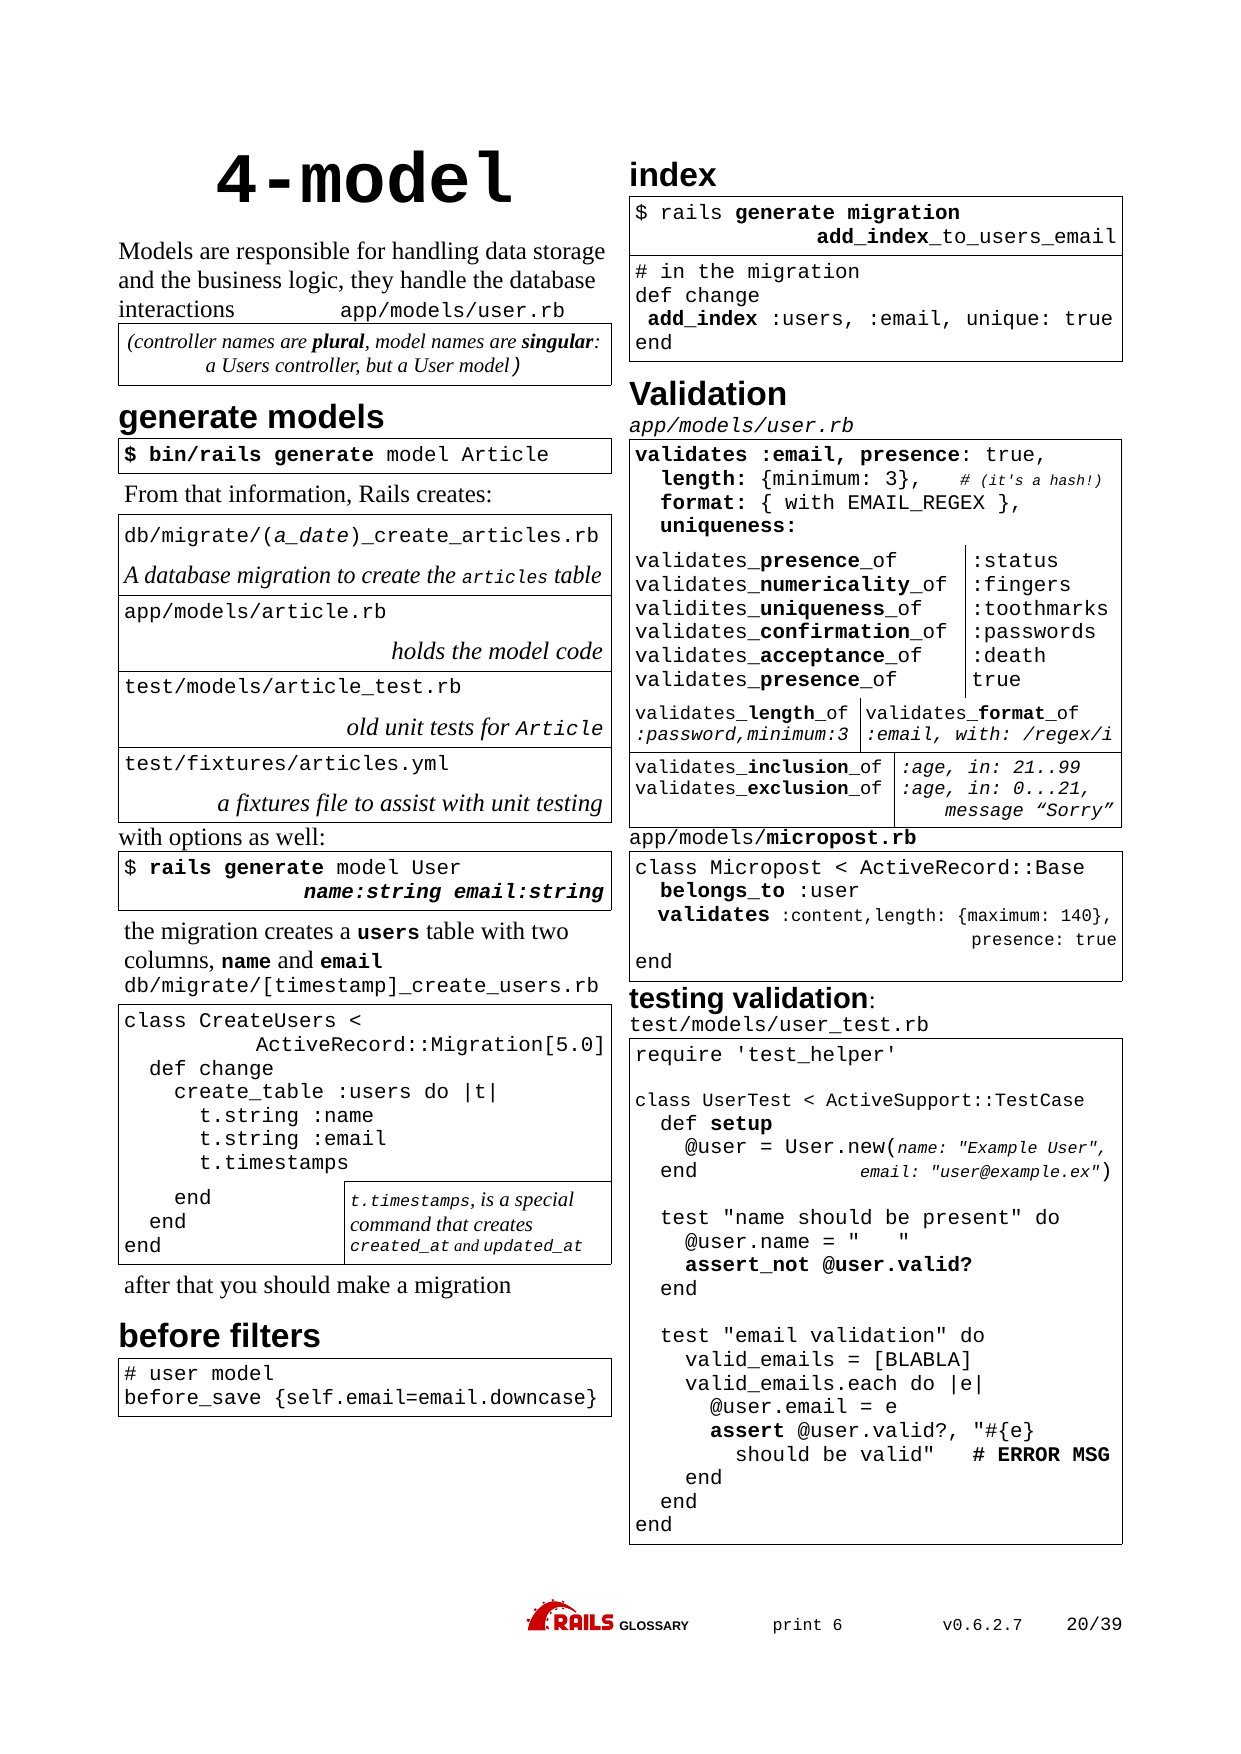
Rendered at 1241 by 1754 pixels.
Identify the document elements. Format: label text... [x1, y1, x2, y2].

table_header $ bin/rails generate model Article [119, 439, 611, 473]
table_cell app/models/article.rb [119, 596, 611, 630]
table_cell old unit tests for Article [119, 706, 611, 747]
table_cell after that you should make a migration [118, 1265, 611, 1304]
table_cell holds the model code [119, 630, 611, 671]
table_cell validates_format_of :email, with: /regex/i [861, 698, 1121, 752]
table_cell # in the migration def change add_index :users, :email, unique: true end [630, 256, 1122, 361]
table_cell test/models/article_test.rb [119, 672, 611, 706]
subtitle generate models [118, 396, 611, 435]
table_cell :status :fingers :toothmarks :passwords :death true [966, 545, 1121, 698]
table_header class Micropost < ActiveRecord::Base belongs_to :user validates :content,length: {maximum: 140}, presence: true end [630, 852, 1122, 981]
table_cell the migration creates a users table with two columns, name and email db/migrate/[timestamp]_create_users.rb [118, 911, 611, 1004]
table_cell class CreateUsers < ActiveRecord::Migration[5.0] def change create_table :users do |t| t.string :name t.string :email t.timestamps [119, 1005, 611, 1181]
table_cell db/migrate/(a_date)_create_articles.rb [119, 515, 611, 555]
table_cell A database migration to create the articles table [119, 555, 611, 595]
text app/models/micropost.rb [629, 828, 1122, 851]
subtitle 4-model [118, 143, 611, 224]
table_header require 'test_helper' class UserTest < ActiveSupport::TestCase def setup @user = User.new(name: "Example User", end email: "user@example.ex") test "name should be present" do @user.name = " " assert_not @user.valid? end test "email validation" do valid_emails = [BLABLA] valid_emails.each do |e| @user.email = e assert @user.valid?, "#{e} should be valid" # ERROR MSG end end end [630, 1039, 1122, 1544]
table_cell validates_length_of :password,minimum:3 [630, 698, 860, 752]
text Models are responsible for handling data storage and the business logic, they handle the database interactions app/models/user.rb [118, 236, 611, 323]
text with options as well: [118, 823, 611, 851]
table_cell validates_inclusion_of validates_exclusion_of [630, 753, 894, 827]
table_cell a fixtures file to assist with unit testing [119, 782, 611, 822]
table_header $ rails generate model User name:string email:string [119, 852, 611, 910]
table_cell :age, in: 21..99 :age, in: 0...21, message “Sorry” [895, 753, 1121, 827]
table_header validates :email, presence: true, length: {minimum: 3}, # (it's a hash!) format: { with EMAIL_REGEX }, uniqueness: [630, 440, 1121, 545]
table_cell t.timestamps, is a special command that creates created_at and updated_at [345, 1182, 611, 1264]
table_cell test/fixtures/articles.yml [119, 748, 611, 782]
table_header $ rails generate migration add_index_to_users_email [630, 197, 1122, 255]
table_header # user model before_save {self.email=email.downcase} [119, 1359, 611, 1416]
table_header (controller names are plural, model names are singular: a Users controller, but a User model) [119, 324, 611, 384]
table_cell end end end [119, 1181, 344, 1264]
subtitle before filters [118, 1316, 611, 1355]
text test/models/user_test.rb [629, 1014, 1122, 1038]
table_cell validates_presence_of validates_numericality_of validites_uniqueness_of validates_confirmation_of validates_acceptance_of validates_presence_of [630, 545, 965, 698]
text app/models/user.rb [629, 415, 1122, 438]
subtitle index [629, 155, 1122, 193]
text testing validation: [629, 982, 1122, 1014]
table_header From that information, Rails creates: [118, 474, 611, 514]
subtitle Validation [629, 373, 1122, 412]
